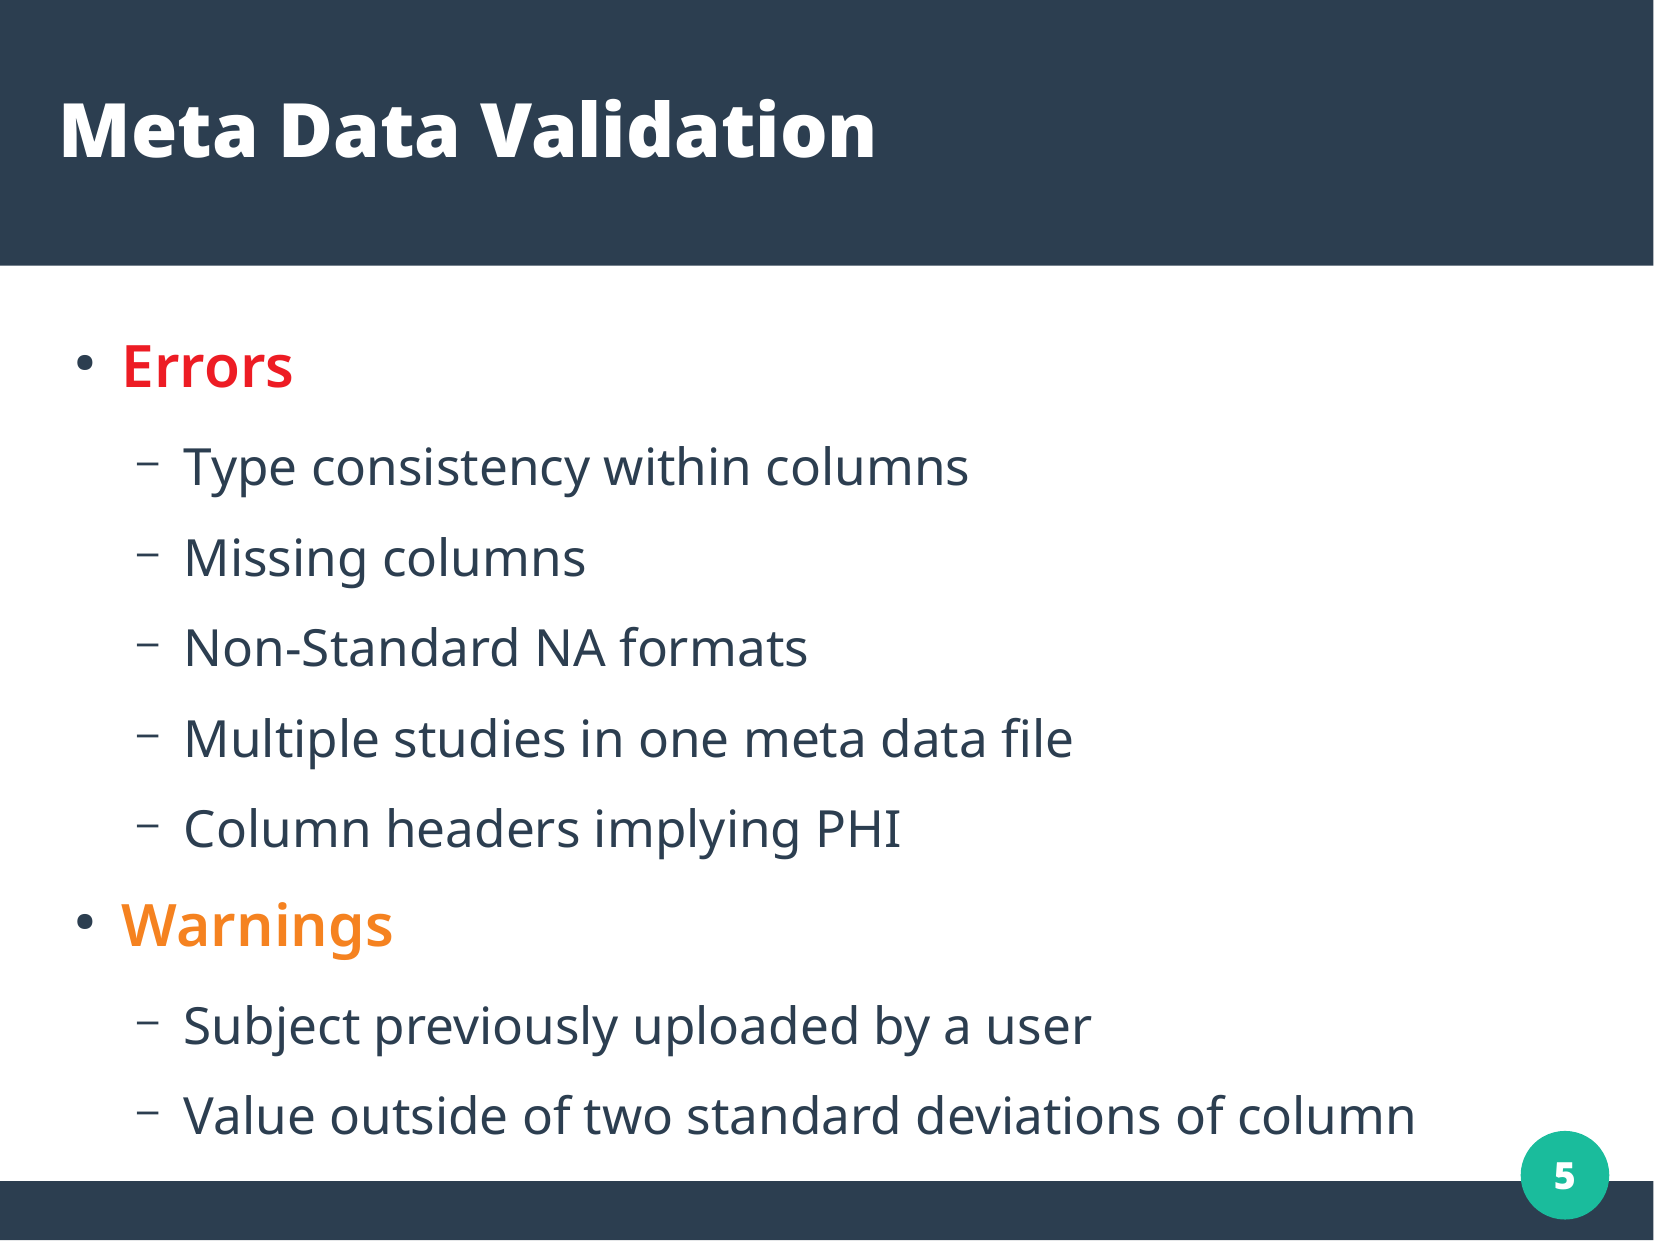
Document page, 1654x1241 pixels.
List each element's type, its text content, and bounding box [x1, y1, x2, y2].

title Meta Data Validation [59, 49, 1595, 207]
list Errors Type consistency within columns Missing columns Non-Standard NA formats Multiple studies in one meta data file Column headers implying PHI Warnings Subject previously uploaded by a user Value outside of two standard deviations of column [59, 324, 1595, 1152]
